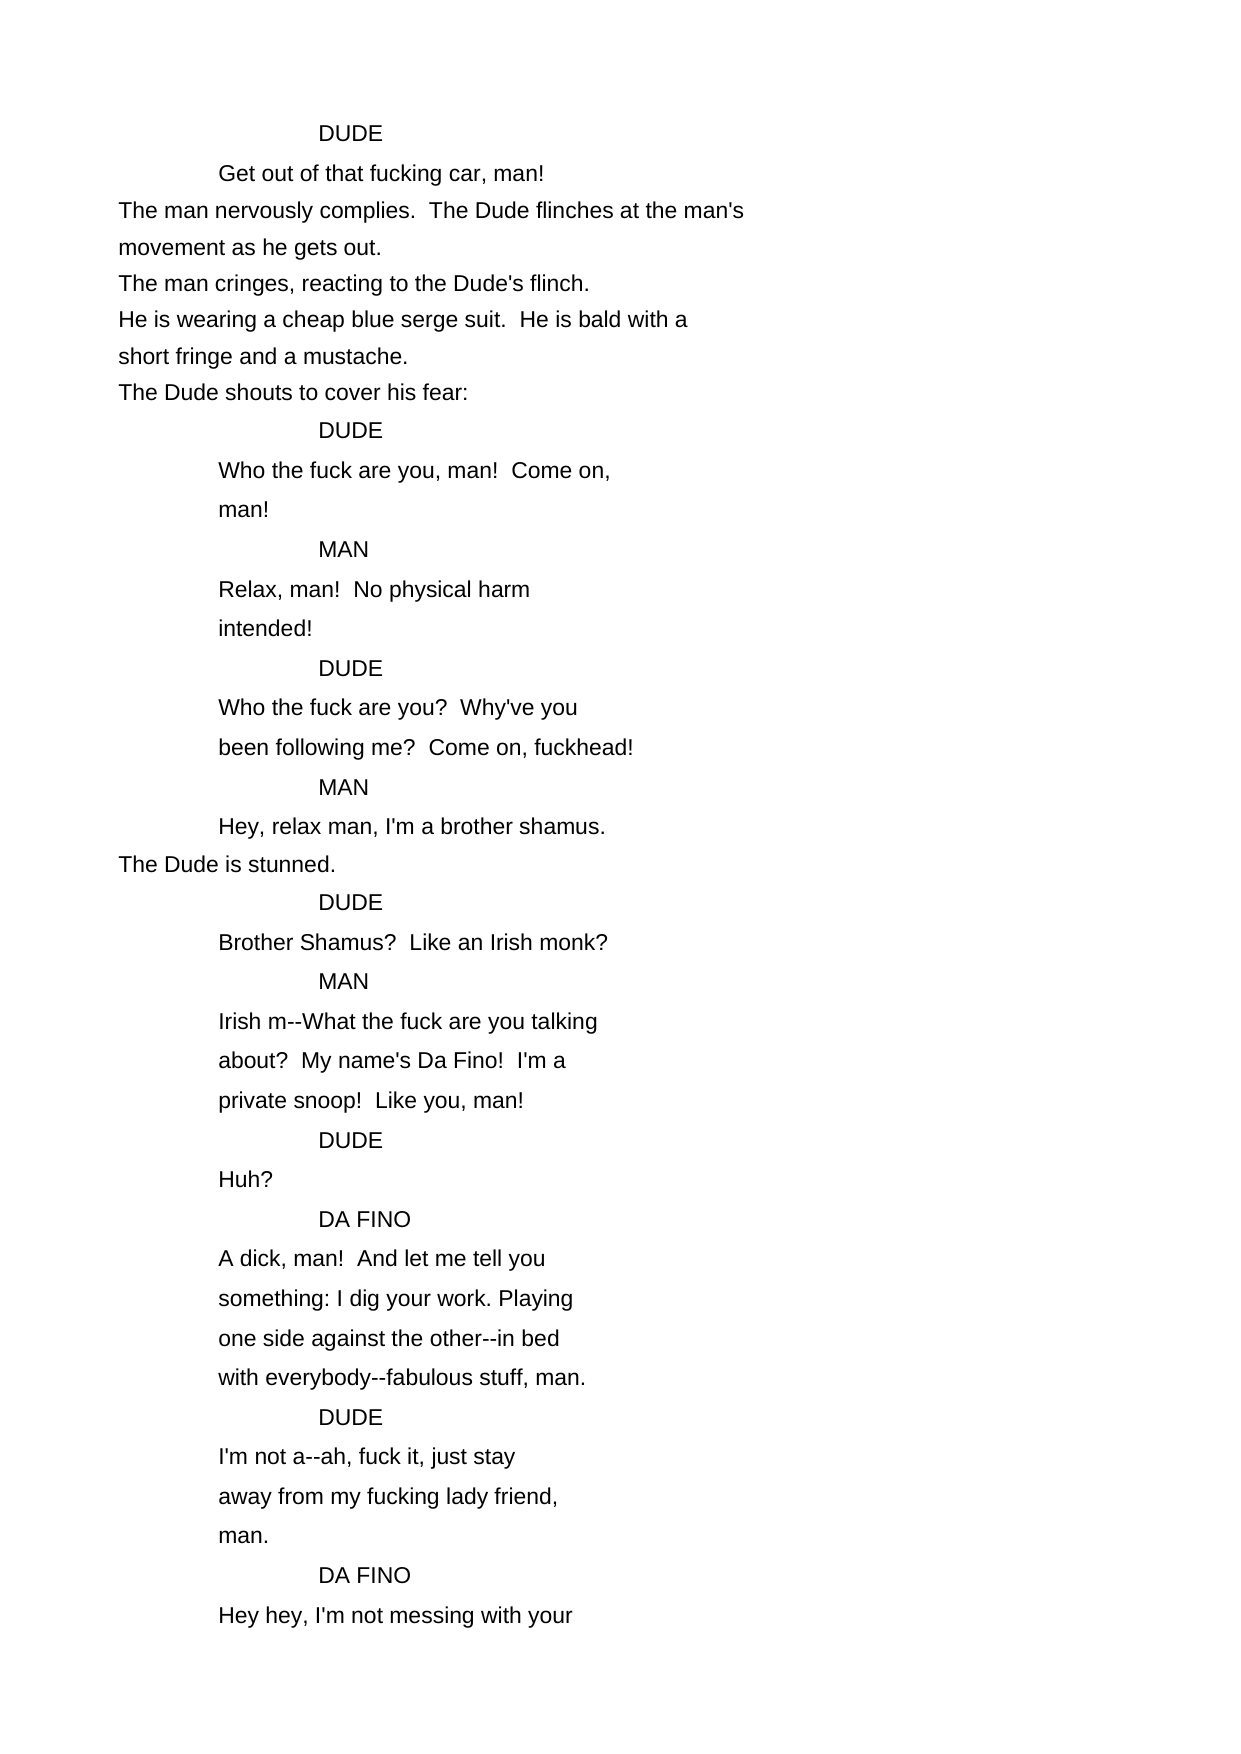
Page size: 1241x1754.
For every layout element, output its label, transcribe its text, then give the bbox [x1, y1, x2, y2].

text one side against the other--in bed [118, 1323, 1122, 1351]
text MAN [118, 772, 1122, 800]
text DA FINO [118, 1560, 1122, 1589]
text He is wearing a cheap blue serge suit. He is bald with a [118, 306, 1122, 333]
text Huh? [118, 1164, 1122, 1193]
text I'm not a--ah, fuck it, just stay [118, 1441, 1122, 1470]
text about? My name's Da Fino! I'm a [118, 1046, 1122, 1074]
text DUDE [118, 653, 1122, 682]
text DUDE [118, 887, 1122, 916]
text Relax, man! No physical harm [118, 574, 1122, 602]
text The Dude is stunned. [118, 851, 1122, 877]
text DUDE [118, 415, 1122, 444]
text Get out of that fucking car, man! [118, 158, 1122, 186]
text away from my fucking lady friend, [118, 1481, 1122, 1510]
text MAN [118, 534, 1122, 563]
text movement as he gets out. [118, 234, 1122, 260]
text man. [118, 1521, 1122, 1549]
text man! [118, 494, 1122, 523]
text something: I dig your work. Playing [118, 1283, 1122, 1312]
text DA FINO [118, 1204, 1122, 1233]
text Irish m--What the fuck are you talking [118, 1006, 1122, 1035]
text short fringe and a mustache. [118, 343, 1122, 369]
text been following me? Come on, fuckhead! [118, 732, 1122, 761]
text DUDE [118, 1402, 1122, 1431]
text Hey hey, I'm not messing with your [118, 1600, 1122, 1628]
text DUDE [118, 118, 1122, 147]
text MAN [118, 966, 1122, 995]
text with everybody--fabulous stuff, man. [118, 1362, 1122, 1391]
text private snoop! Like you, man! [118, 1085, 1122, 1114]
text Who the fuck are you, man! Come on, [118, 455, 1122, 484]
text Hey, relax man, I'm a brother shamus. [118, 811, 1122, 840]
text A dick, man! And let me tell you [118, 1243, 1122, 1272]
text Brother Shamus? Like an Irish monk? [118, 927, 1122, 956]
text The man nervously complies. The Dude flinches at the man's [118, 197, 1122, 224]
text DUDE [118, 1125, 1122, 1153]
text intended! [118, 613, 1122, 642]
text Who the fuck are you? Why've you [118, 692, 1122, 721]
text The man cringes, reacting to the Dude's flinch. [118, 270, 1122, 296]
text The Dude shouts to cover his fear: [118, 379, 1122, 405]
